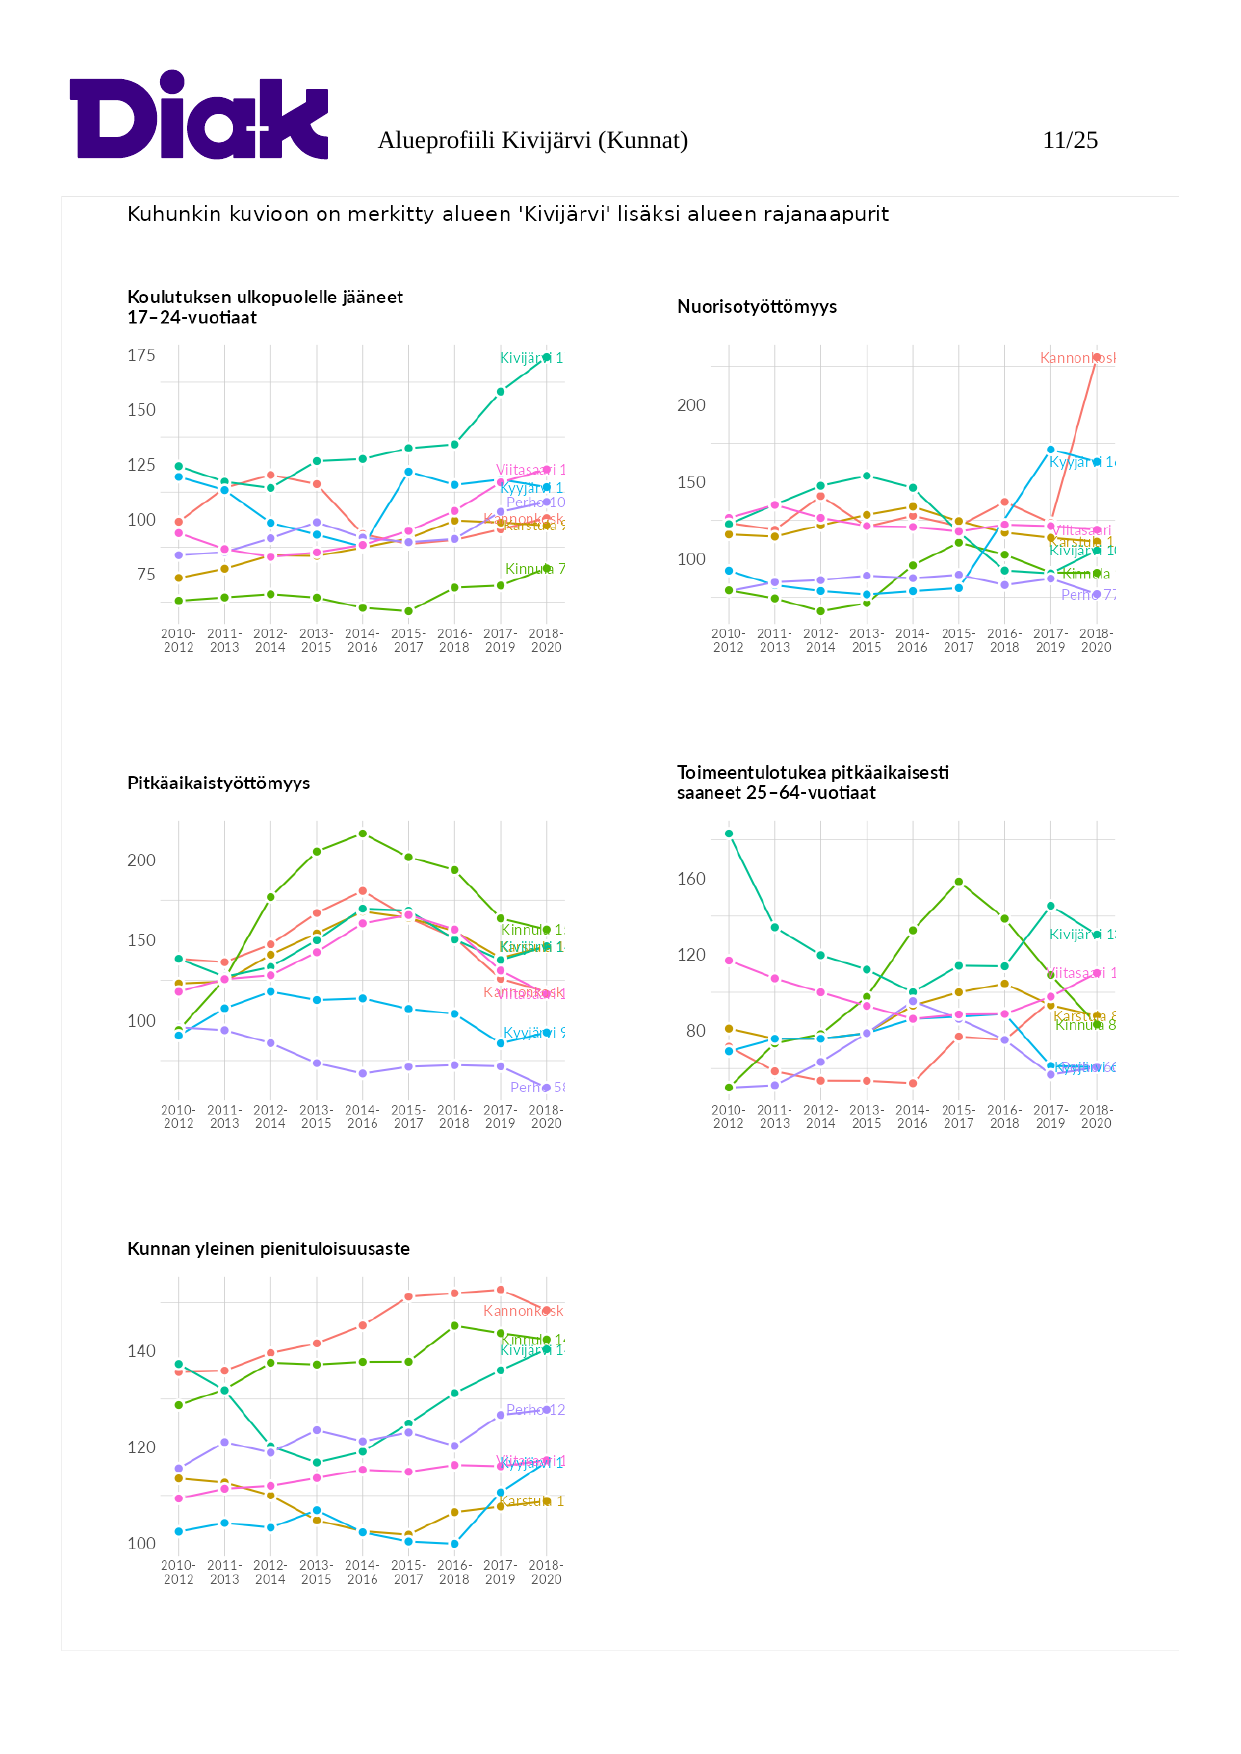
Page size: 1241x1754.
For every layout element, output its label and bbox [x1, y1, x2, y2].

picture [61, 196, 1179, 1651]
